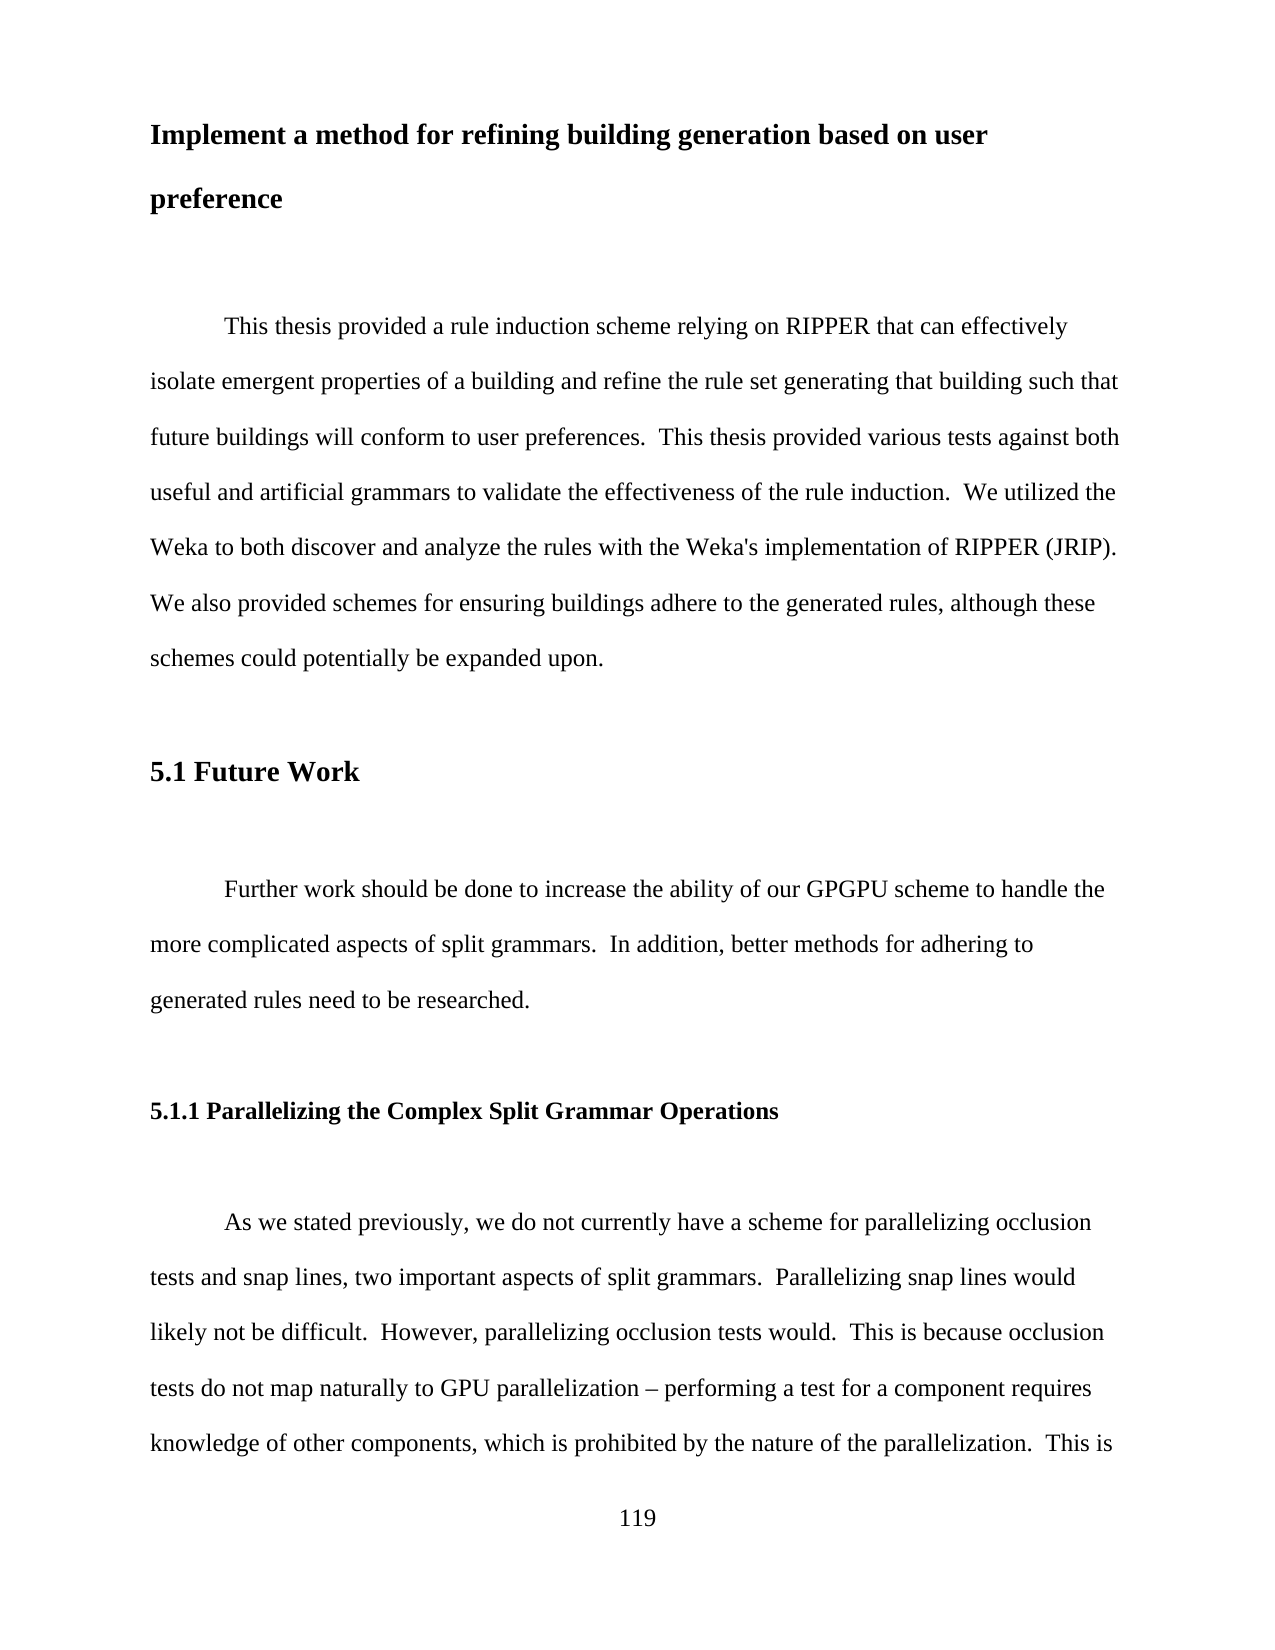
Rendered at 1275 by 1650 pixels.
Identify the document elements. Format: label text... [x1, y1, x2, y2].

text As we stated previously, we do not currently have a scheme for parallelizing occlusion tests and snap lines, two important aspects of split grammars. Parallelizing snap lines would likely not be difficult. However, parallelizing occlusion tests would. This is because occlusion tests do not map naturally to GPU parallelization – performing a test for a component requires knowledge of other components, which is prohibited by the nature of the parallelization. This is [150, 1208, 1125, 1457]
text 5.1.1 Parallelizing the Complex Split Grammar Operations [150, 1097, 1125, 1124]
text Further work should be done to increase the ability of our GPGPU scheme to handle the more complicated aspects of split grammars. In addition, better methods for adhering to generated rules need to be researched. [150, 875, 1125, 1014]
text 5.1 Future Work [150, 755, 1125, 787]
text This thesis provided a rule induction scheme relying on RIPPER that can effectively isolate emergent properties of a building and refine the rule set generating that building such that future buildings will conform to user preferences. This thesis provided various tests against both useful and artificial grammars to validate the effectiveness of the rule induction. We utilized the Weka to both discover and analyze the rules with the Weka's implementation of RIPPER (JRIP). We also provided schemes for ensuring buildings adhere to the generated rules, although these schemes could potentially be expanded upon. [150, 312, 1125, 672]
text Implement a method for refining building generation based on user preference [150, 118, 1125, 215]
